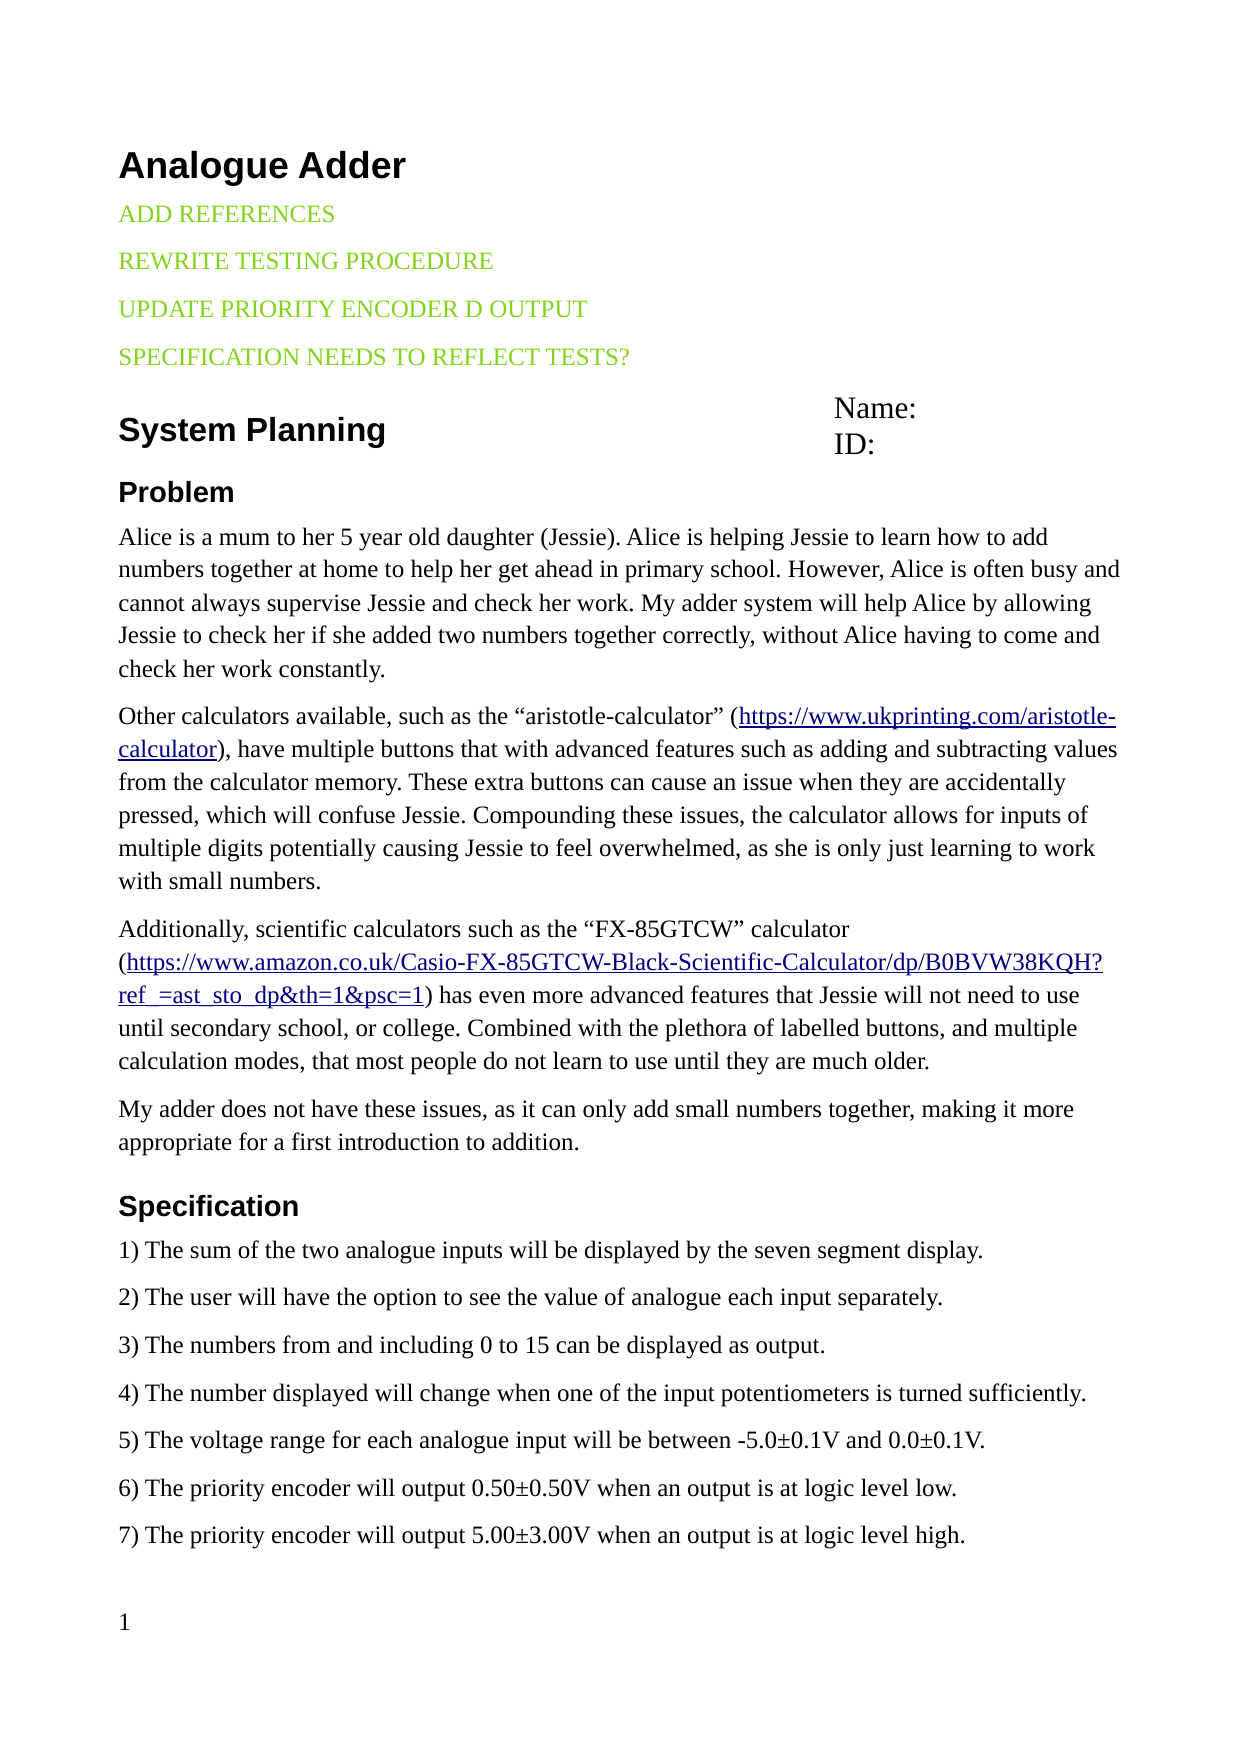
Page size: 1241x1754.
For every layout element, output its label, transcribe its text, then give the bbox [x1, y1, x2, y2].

subtitle Specification [118, 1189, 1122, 1222]
subtitle System Planning [118, 410, 1122, 448]
text Additionally, scientific calculators such as the “FX-85GTCW” calculator (https://www.amazon.co.uk/Casio-FX-85GTCW-Black-Scientific-Calculator/dp/B0BVW38KQH?ref_=ast_sto_dp&th=1&psc=1) has even more advanced features that Jessie will not need to use until secondary school, or college. Combined with the plethora of labelled buttons, and multiple calculation modes, that most people do not learn to use until they are much older. [118, 914, 1122, 1075]
text UPDATE PRIORITY ENCODER D OUTPUT [118, 294, 1122, 323]
text 6) The priority encoder will output 0.50±0.50V when an output is at logic level low. [118, 1473, 1122, 1502]
text 2) The user will have the option to see the value of analogue each input separately. [118, 1282, 1122, 1311]
text Other calculators available, such as the “aristotle-calculator” (https://www.ukprinting.com/aristotle-calculator), have multiple buttons that with advanced features such as adding and subtracting values from the calculator memory. These extra buttons can cause an issue when they are accidentally pressed, which will confuse Jessie. Compounding these issues, the calculator allows for inputs of multiple digits potentially causing Jessie to feel overwhelmed, as she is only just learning to work with small numbers. [118, 701, 1122, 895]
text 5) The voltage range for each analogue input will be between -5.0±0.1V and 0.0±0.1V. [118, 1425, 1122, 1454]
subtitle Analogue Adder [118, 143, 1122, 186]
text REWRITE TESTING PROCEDURE [118, 246, 1122, 275]
text 7) The priority encoder will output 5.00±3.00V when an output is at logic level high. [118, 1521, 1122, 1549]
subtitle Problem [118, 476, 1122, 509]
text ADD REFERENCES [118, 199, 1122, 227]
text 3) The numbers from and including 0 to 15 can be displayed as output. [118, 1330, 1122, 1359]
text 1) The sum of the two analogue inputs will be displayed by the seven segment display. [118, 1235, 1122, 1264]
text 4) The number displayed will change when one of the input potentiometers is turned sufficiently. [118, 1378, 1122, 1406]
text Alice is a mum to her 5 year old daughter (Jessie). Alice is helping Jessie to learn how to add numbers together at home to help her get ahead in primary school. However, Alice is often busy and cannot always supervise Jessie and check her work. My adder system will help Alice by allowing Jessie to check her if she added two numbers together correctly, without Alice having to come and check her work constantly. [118, 522, 1122, 682]
text SPECIFICATION NEEDS TO REFLECT TESTS? [118, 342, 1122, 370]
text My adder does not have these issues, as it can only add small numbers together, making it more appropriate for a first introduction to addition. [118, 1094, 1122, 1155]
